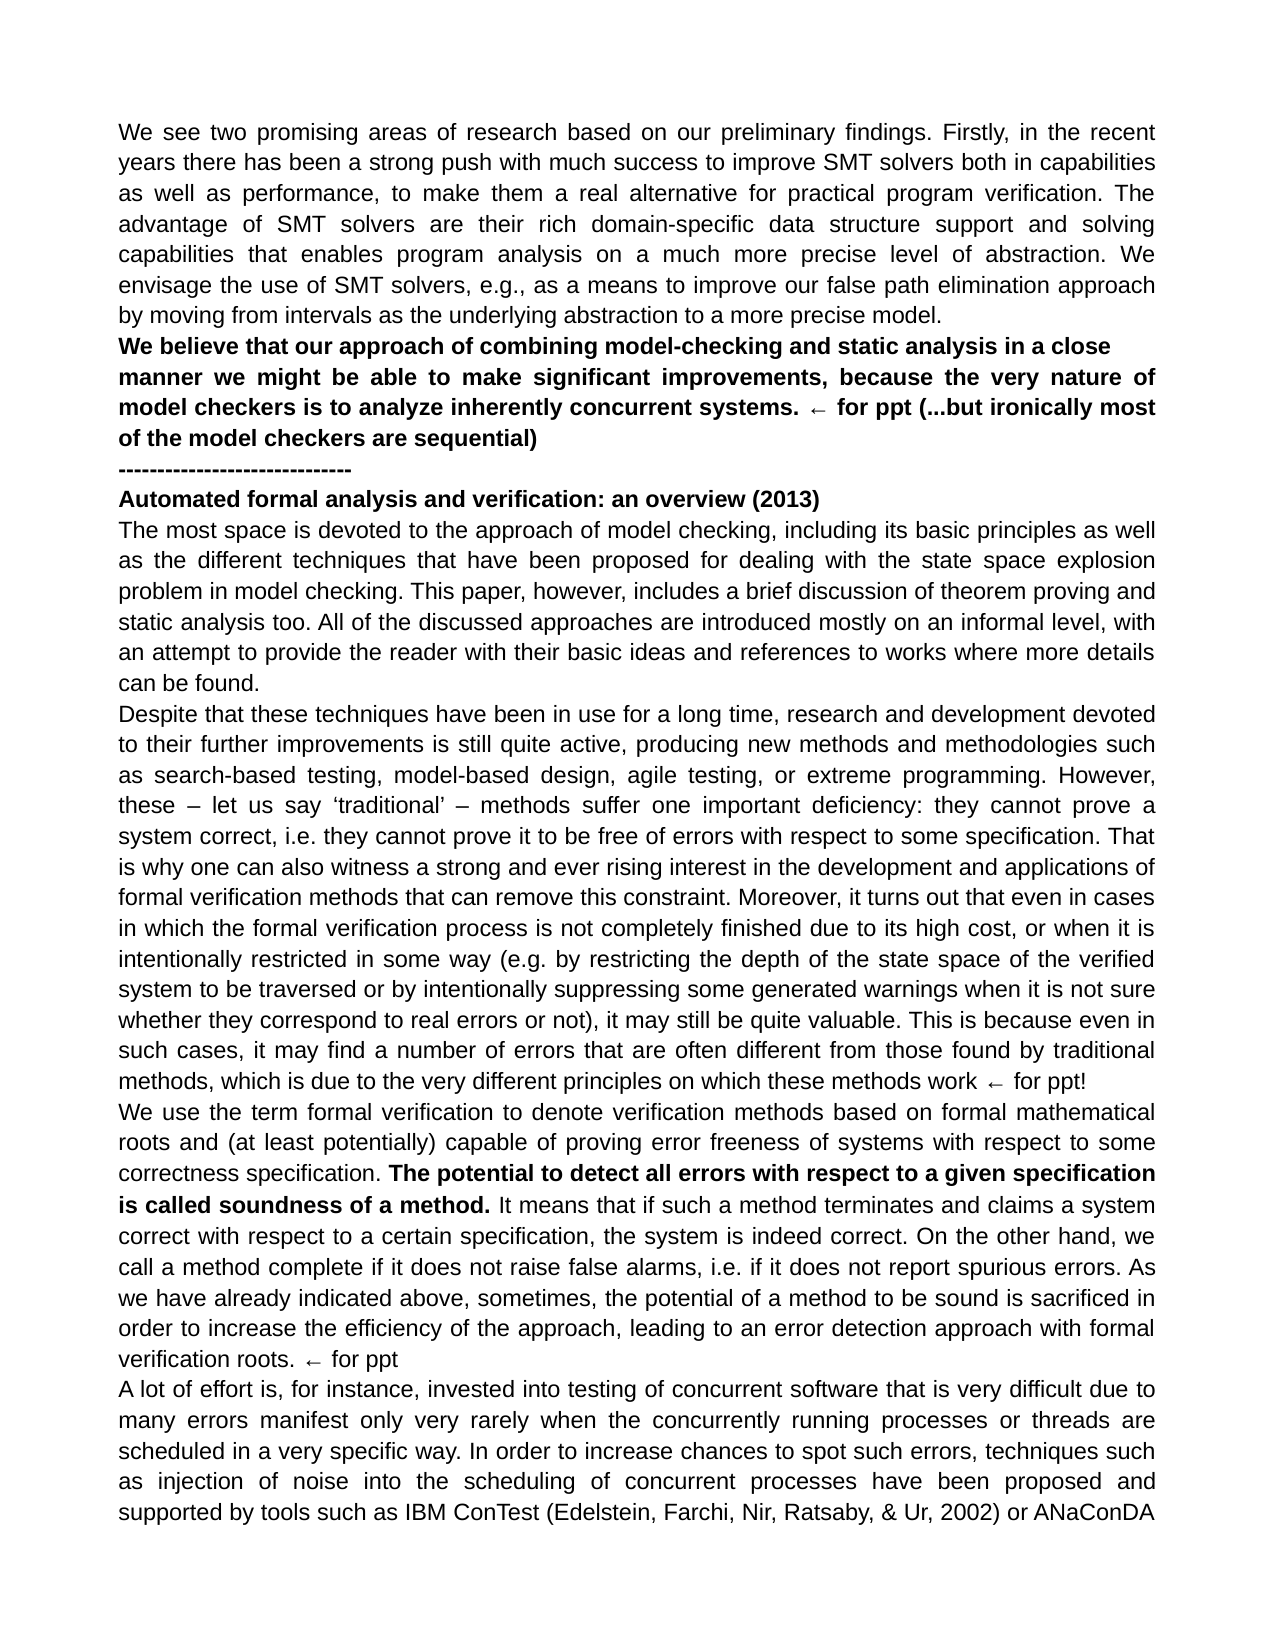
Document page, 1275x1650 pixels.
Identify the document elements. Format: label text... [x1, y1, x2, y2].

text The most space is devoted to the approach of model checking, including its basic principles as well as the different techniques that have been proposed for dealing with the state space explosion problem in model checking. This paper, however, includes a brief discussion of theorem proving and static analysis too. All of the discussed approaches are introduced mostly on an informal level, with an attempt to provide the reader with their basic ideas and references to works where more details can be found. [118, 516, 1157, 696]
text Despite that these techniques have been in use for a long time, research and development devoted to their further improvements is still quite active, producing new methods and methodologies such as search-based testing, model-based design, agile testing, or extreme programming. However, these – let us say ‘traditional’ – methods suffer one important deficiency: they cannot prove a system correct, i.e. they cannot prove it to be free of errors with respect to some specification. That is why one can also witness a strong and ever rising interest in the development and applications of formal verification methods that can remove this constraint. Moreover, it turns out that even in cases in which the formal verification process is not completely finished due to its high cost, or when it is intentionally restricted in some way (e.g. by restricting the depth of the state space of the verified system to be traversed or by intentionally suppressing some generated warnings when it is not sure whether they correspond to real errors or not), it may still be quite valuable. This is because even in such cases, it may find a number of errors that are often different from those found by traditional methods, which is due to the very different principles on which these methods work ← for ppt! [118, 700, 1157, 1094]
text We see two promising areas of research based on our preliminary findings. Firstly, in the recent years there has been a strong push with much success to improve SMT solvers both in capabilities as well as performance, to make them a real alternative for practical program verification. The advantage of SMT solvers are their rich domain-specific data structure support and solving capabilities that enables program analysis on a much more precise level of abstraction. We envisage the use of SMT solvers, e.g., as a means to improve our false path elimination approach by moving from intervals as the underlying abstraction to a more precise model. [118, 118, 1157, 329]
text We believe that our approach of combining model-checking and static analysis in a close [118, 332, 1157, 359]
text ------------------------------ [118, 455, 1157, 482]
text A lot of effort is, for instance, invested into testing of concurrent software that is very difficult due to many errors manifest only very rarely when the concurrently running processes or threads are scheduled in a very specific way. In order to increase chances to spot such errors, techniques such as injection of noise into the scheduling of concurrent processes have been proposed and supported by tools such as IBM ConTest (Edelstein, Farchi, Nir, Ratsaby, & Ur, 2002) or ANaConDA [118, 1376, 1157, 1525]
text manner we might be able to make significant improvements, because the very nature of model checkers is to analyze inherently concurrent systems. ← for ppt (...but ironically most of the model checkers are sequential) [118, 363, 1157, 451]
text We use the term formal verification to denote verification methods based on formal mathematical roots and (at least potentially) capable of proving error freeness of systems with respect to some correctness specification. The potential to detect all errors with respect to a given specification is called soundness of a method. It means that if such a method terminates and claims a system correct with respect to a certain specification, the system is indeed correct. On the other hand, we call a method complete if it does not raise false alarms, i.e. if it does not report spurious errors. As we have already indicated above, sometimes, the potential of a method to be sound is sacrificed in order to increase the efficiency of the approach, leading to an error detection approach with formal verification roots. ← for ppt [118, 1098, 1157, 1372]
text Automated formal analysis and verification: an overview (2013) [118, 486, 1157, 512]
